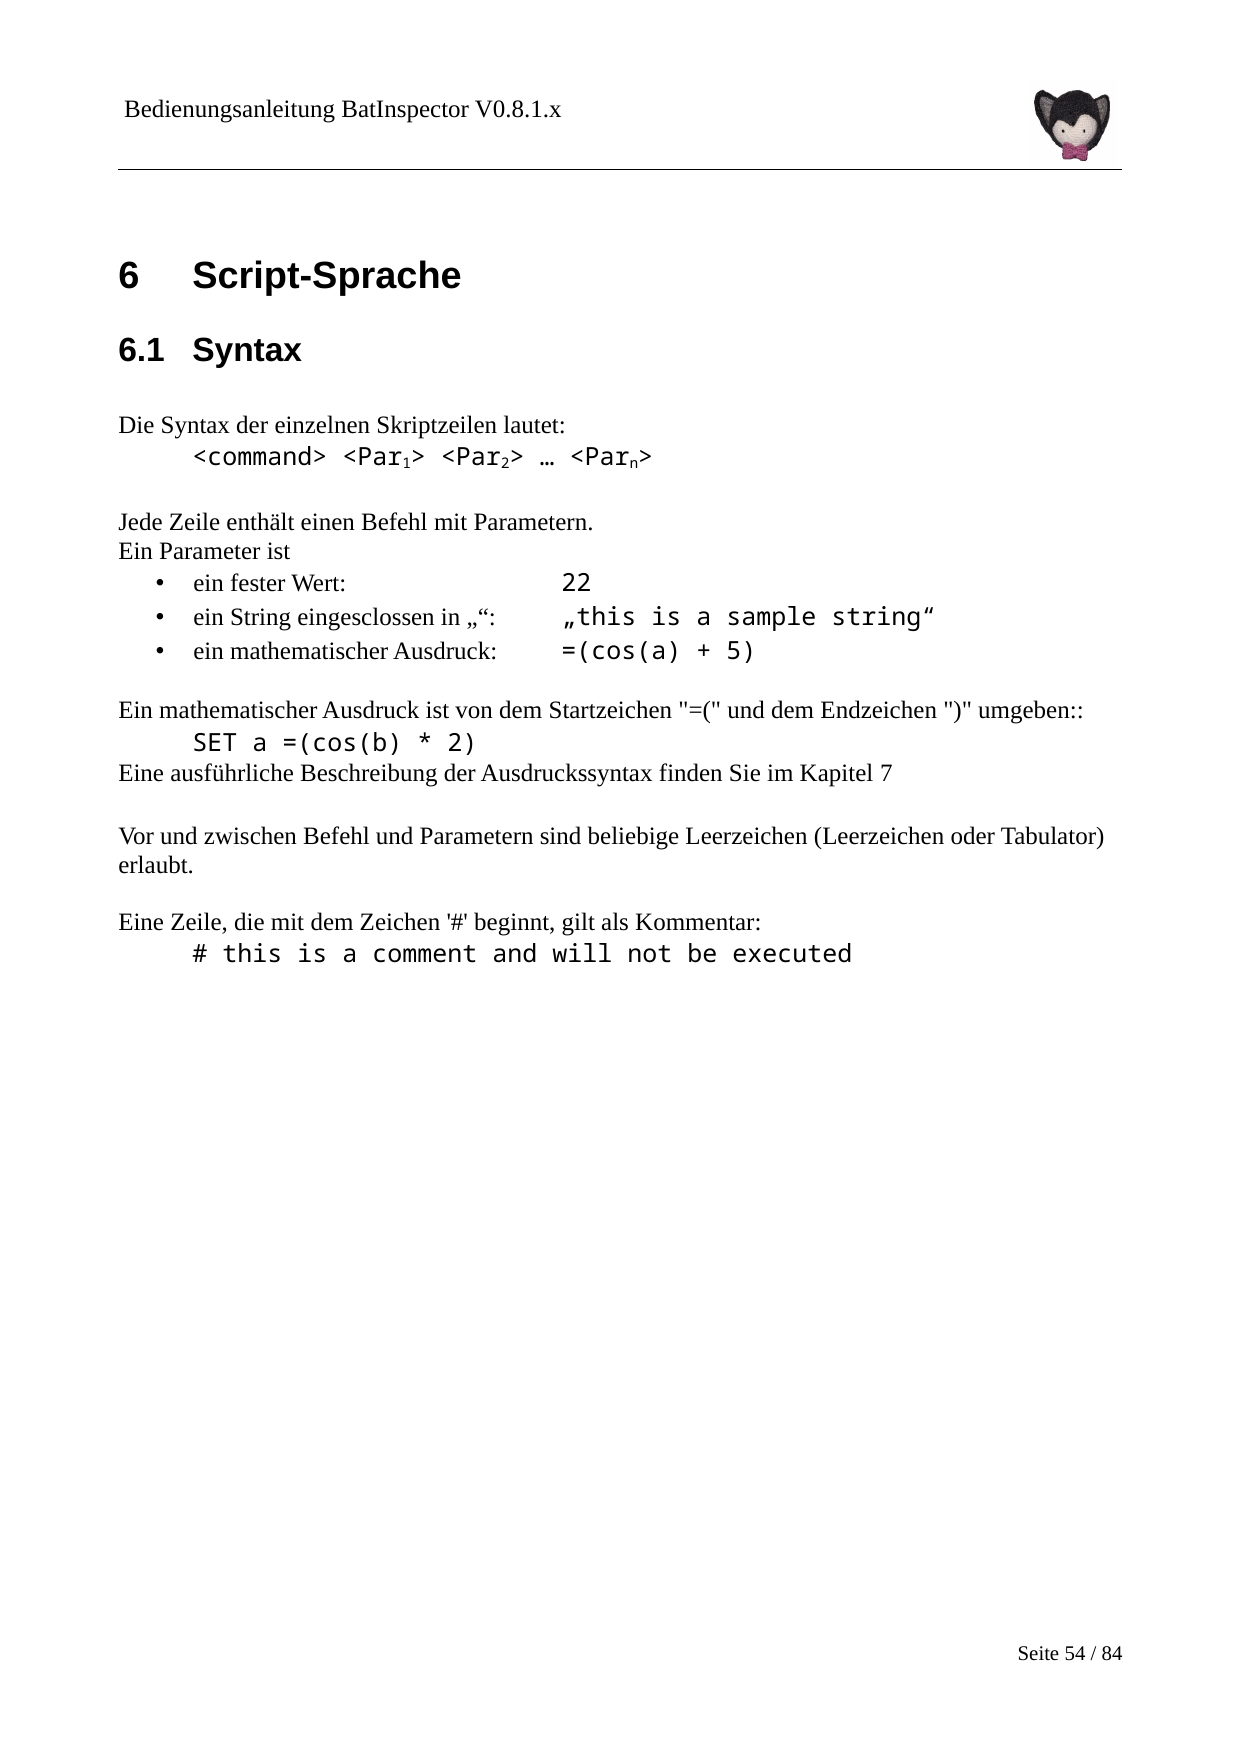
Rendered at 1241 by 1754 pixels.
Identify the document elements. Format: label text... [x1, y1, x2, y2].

text # this is a comment and will not be executed [118, 936, 1122, 970]
text SET a =(cos(b) * 2) [118, 724, 1122, 758]
list ein mathematischer Ausdruck: =(cos(a) + 5) [156, 633, 1122, 667]
text Ein mathematischer Ausdruck ist von dem Startzeichen "=(" und dem Endzeichen ")" umgeben:: [118, 695, 1122, 724]
list ein String eingesclossen in „“: „this is a sample string“ [156, 598, 1122, 633]
text Die Syntax der einzelnen Skriptzeilen lautet: [118, 410, 1122, 439]
subtitle Script-Sprache [118, 253, 1122, 297]
text <command> <Par1> <Par2> … <Parn> [118, 439, 1122, 473]
list ein fester Wert: 22 [156, 564, 1122, 598]
picture [1030, 80, 1119, 169]
text Vor und zwischen Befehl und Parametern sind beliebige Leerzeichen (Leerzeichen oder Tabulator) erlaubt. [118, 821, 1122, 878]
subtitle Syntax [118, 330, 1122, 369]
text Jede Zeile enthält einen Befehl mit Parametern. [118, 507, 1122, 536]
text Eine ausführliche Beschreibung der Ausdruckssyntax finden Sie im Kapitel 7 [118, 758, 1122, 787]
text Eine Zeile, die mit dem Zeichen '#' beginnt, gilt als Kommentar: [118, 907, 1122, 936]
text Ein Parameter ist [118, 536, 1122, 564]
